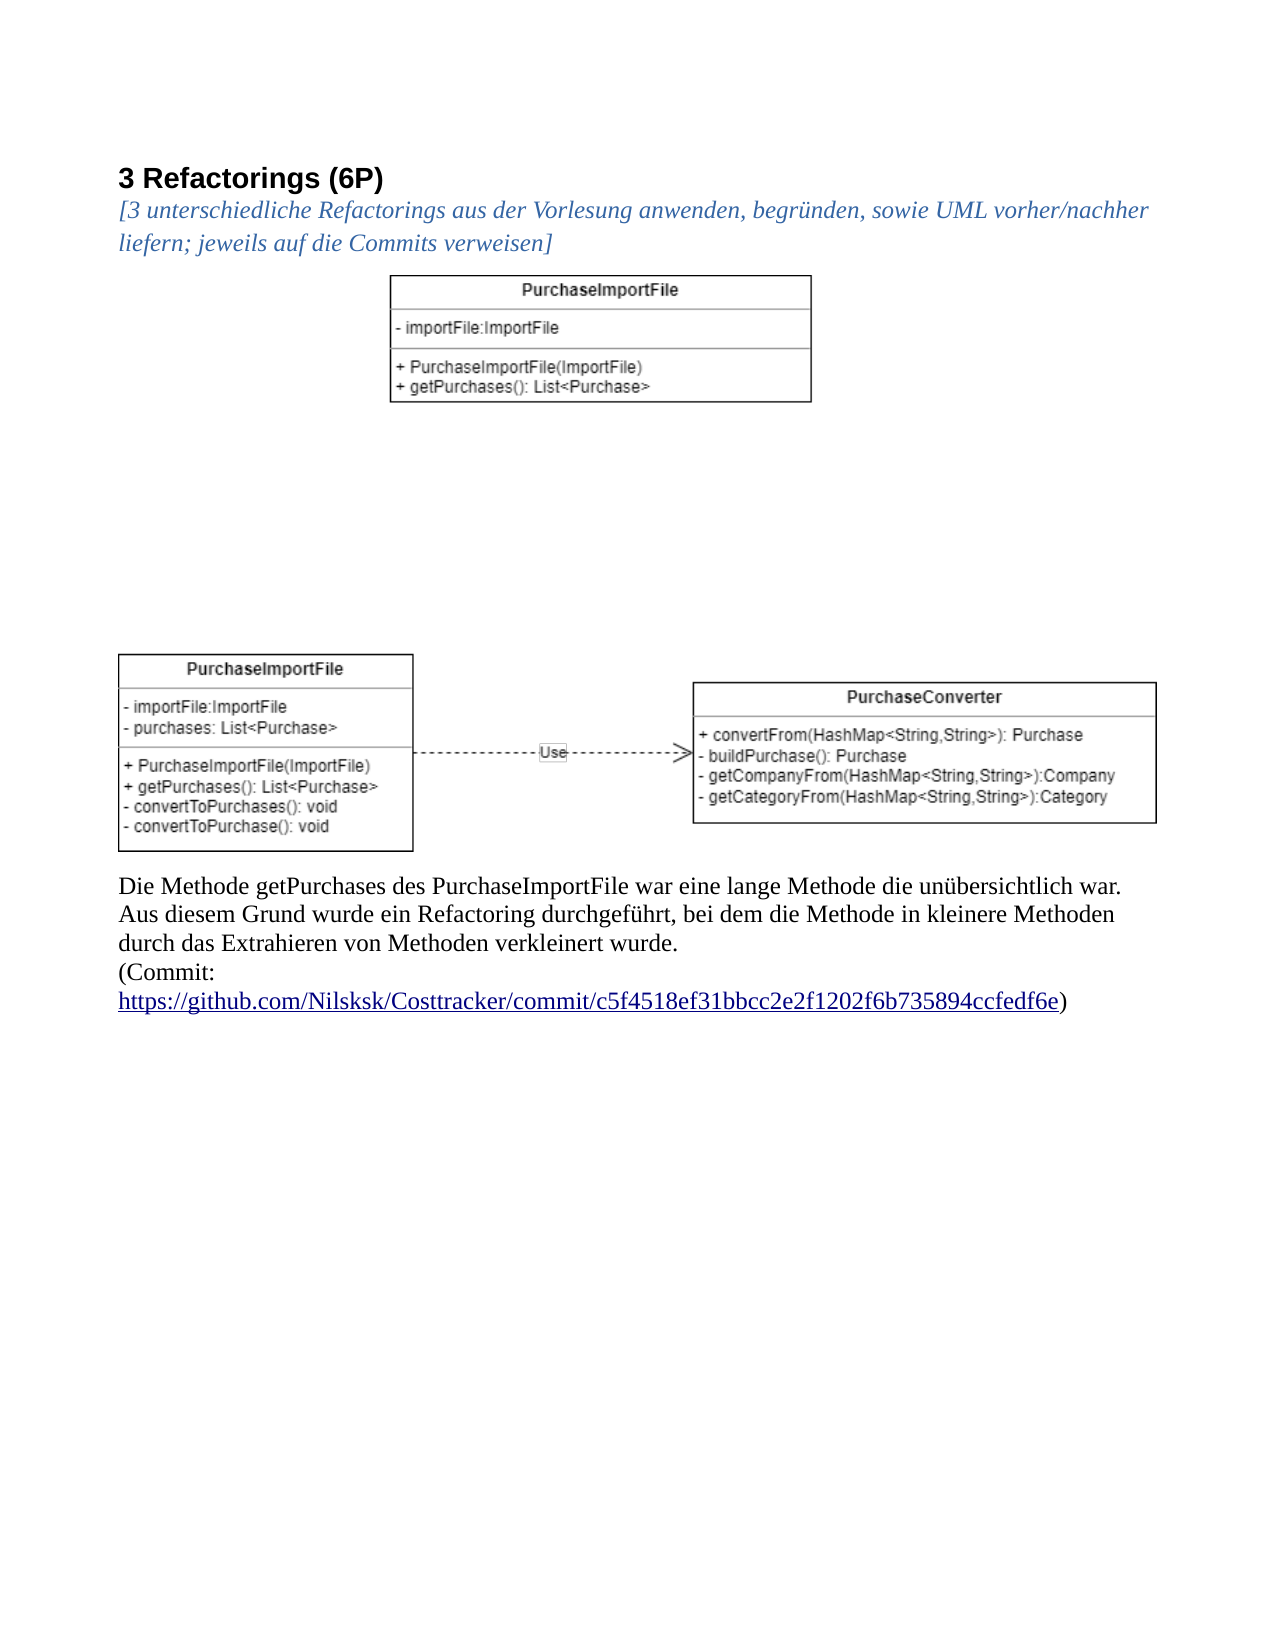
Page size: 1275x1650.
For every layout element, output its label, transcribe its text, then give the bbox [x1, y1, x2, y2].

text (Commit: https://github.com/Nilsksk/Costtracker/commit/c5f4518ef31bbcc2e2f1202f6b735894ccfedf6e) [118, 957, 1157, 1014]
text [3 unterschiedliche Refactorings aus der Vorlesung anwenden, begründen, sowie UML vorher/nachher liefern; jeweils auf die Commits verweisen] [118, 195, 1157, 257]
text Die Methode getPurchases des PurchaseImportFile war eine lange Methode die unübersichtlich war. Aus diesem Grund wurde ein Refactoring durchgeführt, bei dem die Methode in kleinere Methoden durch das Extrahieren von Methoden verkleinert wurde. [118, 871, 1157, 957]
subtitle 3 Refactorings (6P) [118, 161, 1157, 195]
